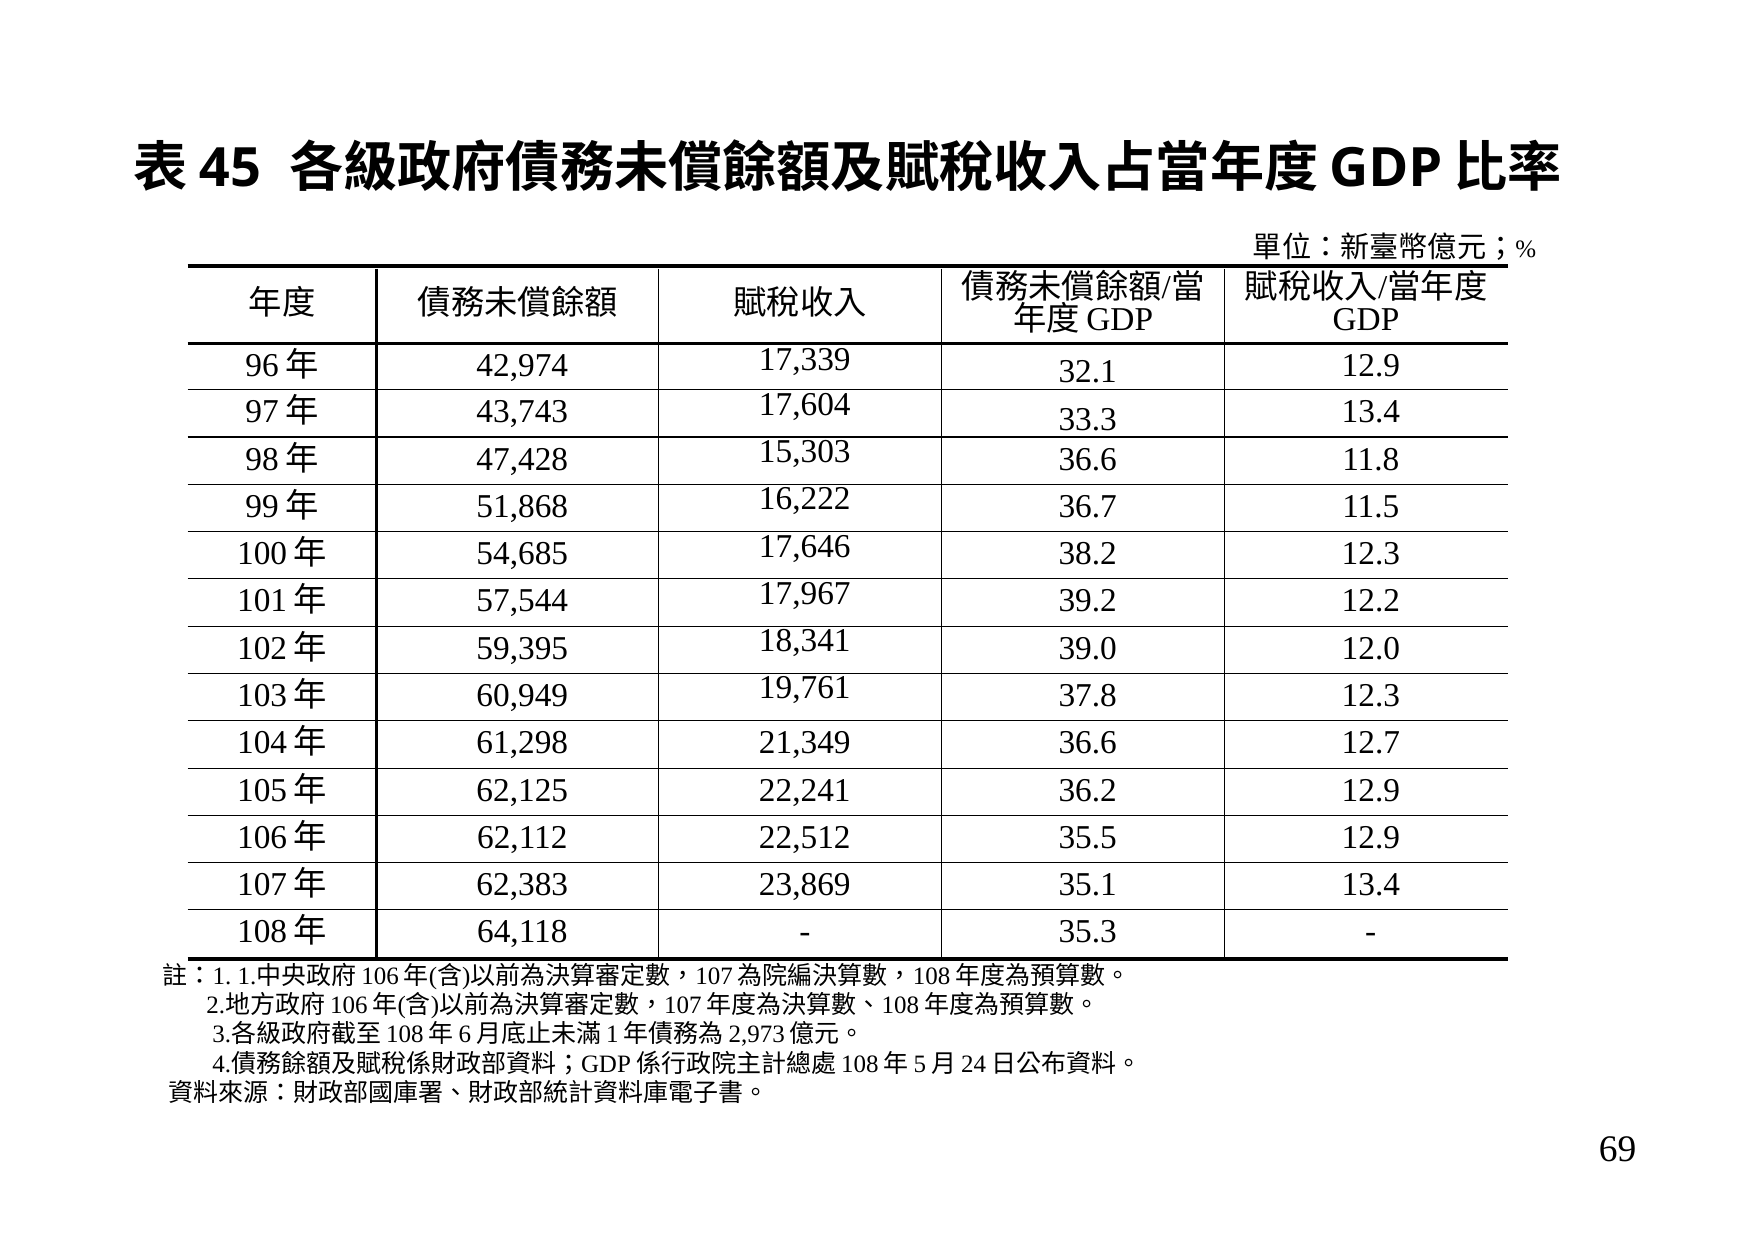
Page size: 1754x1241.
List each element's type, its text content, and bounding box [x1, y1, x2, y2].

table_cell 36.6 [942, 721, 1224, 767]
table_header 賦稅收入 [659, 268, 941, 342]
table_cell 12.3 [1225, 674, 1507, 720]
table_cell 104年 [188, 721, 375, 767]
table_cell 57,544 [378, 579, 658, 626]
table_cell 17,604 [659, 390, 941, 436]
table_cell 12.2 [1225, 579, 1507, 626]
table_cell 11.5 [1225, 485, 1507, 531]
table_cell 99年 [188, 485, 375, 531]
table_cell 13.4 [1225, 390, 1507, 436]
table_cell 59,395 [378, 627, 658, 673]
subtitle 表45 各級政府債務未償餘額及賦稅收入占當年度GDP比率 [59, 107, 1636, 219]
table_cell 16,222 [659, 485, 941, 531]
table_cell - [659, 910, 941, 957]
table_cell 17,967 [659, 579, 941, 626]
table_cell 22,241 [659, 769, 941, 815]
table_cell 23,869 [659, 863, 941, 909]
text 註：1. 1.中央政府106年(含)以前為決算審定數，107為院編決算數，108年度為預算數。 [162, 961, 1551, 990]
table_cell 51,868 [378, 485, 658, 531]
table_cell 12.0 [1225, 627, 1507, 673]
table_cell 12.9 [1225, 816, 1507, 862]
table_header 債務未償餘額 [378, 268, 658, 342]
table_cell 108年 [188, 910, 375, 957]
table_cell 103年 [188, 674, 375, 720]
table_cell 42,974 [378, 345, 658, 389]
table_cell 13.4 [1225, 863, 1507, 909]
table_cell 105年 [188, 769, 375, 815]
table_cell 35.3 [942, 910, 1224, 957]
table_cell 97年 [188, 390, 375, 436]
table_cell 38.2 [942, 532, 1224, 578]
table_cell 98年 [188, 438, 375, 484]
table_cell - [1225, 910, 1507, 957]
text 2.地方政府106年(含)以前為決算審定數，107年度為決算數、108年度為預算數。 [200, 990, 1551, 1019]
table_cell 43,743 [378, 390, 658, 436]
table_header 年度 [188, 268, 376, 342]
table_cell 101年 [188, 579, 375, 626]
table_cell 36.2 [942, 769, 1224, 815]
table_cell 62,125 [378, 769, 658, 815]
table_cell 100年 [188, 532, 375, 578]
table_cell 33.3 [942, 390, 1224, 436]
text 3.各級政府截至108年6月底止未滿1年債務為2,973億元。 [59, 1019, 1551, 1049]
table_cell 60,949 [378, 674, 658, 720]
table_cell 35.5 [942, 816, 1224, 862]
table_cell 35.1 [942, 863, 1224, 909]
table_cell 39.0 [942, 627, 1224, 673]
table_cell 36.7 [942, 485, 1224, 531]
table_cell 37.8 [942, 674, 1224, 720]
text 單位：新臺幣億元；% [74, 230, 1536, 264]
table_cell 106年 [188, 816, 375, 862]
table_cell 62,112 [378, 816, 658, 862]
table_cell 17,339 [659, 345, 941, 389]
table_cell 32.1 [942, 345, 1224, 389]
table_cell 21,349 [659, 721, 941, 767]
table_cell 12.9 [1225, 345, 1507, 389]
table_cell 39.2 [942, 579, 1224, 626]
table_cell 61,298 [378, 721, 658, 767]
table_cell 36.6 [942, 438, 1224, 484]
text 4.債務餘額及賦稅係財政部資料；GDP係行政院主計總處108年5月24日公布資料。 [59, 1049, 1551, 1078]
table_cell 102年 [188, 627, 375, 673]
table_cell 107年 [188, 863, 375, 909]
table_cell 11.8 [1225, 438, 1507, 484]
table_header 債務未償餘額/當年度GDP [942, 268, 1224, 342]
table_cell 18,341 [659, 627, 941, 673]
table_cell 12.7 [1225, 721, 1507, 767]
table_cell 15,303 [659, 438, 941, 484]
table_cell 54,685 [378, 532, 658, 578]
table_cell 22,512 [659, 816, 941, 862]
table_cell 12.9 [1225, 769, 1507, 815]
table_cell 64,118 [378, 910, 658, 957]
table_header 賦稅收入/當年度GDP [1225, 268, 1507, 342]
table_cell 12.3 [1225, 532, 1507, 578]
table_cell 17,646 [659, 532, 941, 578]
table_cell 47,428 [378, 438, 658, 484]
table_cell 19,761 [659, 674, 941, 720]
text 資料來源：財政部國庫署、財政部統計資料庫電子書。 [168, 1078, 1595, 1107]
table_cell 62,383 [378, 863, 658, 909]
table_cell 96年 [188, 345, 375, 389]
